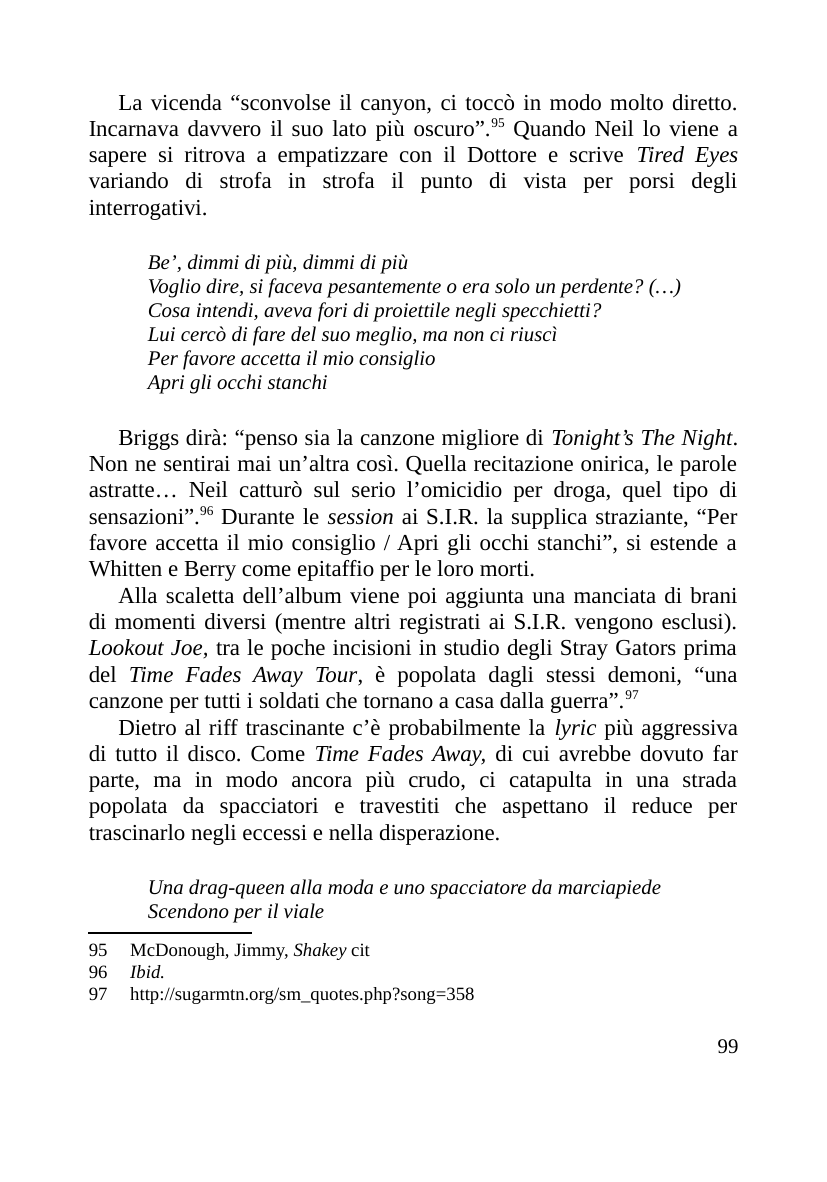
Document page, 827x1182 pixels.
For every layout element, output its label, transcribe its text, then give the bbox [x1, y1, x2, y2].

text Lui cercò di fare del suo meglio, ma non ci riuscì [88, 322, 738, 346]
text Dietro al riff trascinante c’è probabilmente la lyric più aggressiva di tutto il disco. Come Time Fades Away, di cui avrebbe dovuto far parte, ma in modo ancora più crudo, ci catapulta in una strada popolata da spacciatori e travestiti che aspettano il reduce per trascinarlo negli eccessi e nella disperazione. [88, 713, 738, 845]
text Alla scaletta dell’album viene poi aggiunta una manciata di brani di momenti diversi (mentre altri registrati ai S.I.R. vengono esclusi). Lookout Joe, tra le poche incisioni in studio degli Stray Gators prima del Time Fades Away Tour, è popolata dagli stessi demoni, “una canzone per tutti i soldati che tornano a casa dalla guerra”. [88, 582, 738, 713]
text La vicenda “sconvolse il canyon, ci toccò in modo molto diretto. Incarnava davvero il suo lato più oscuro”. Quando Neil lo viene a sapere si ritrova a empatizzare con il Dottore e scrive Tired Eyes variando di strofa in strofa il punto di vista per porsi degli interrogativi. [88, 88, 738, 220]
text Ibid. [88, 961, 738, 982]
text Apri gli occhi stanchi [88, 370, 738, 394]
text http://sugarmtn.org/sm_quotes.php?song=358 [88, 982, 738, 1004]
text Voglio dire, si faceva pesantemente o era solo un perdente? (…) [88, 274, 738, 298]
text McDonough, Jimmy, Shakey cit [88, 939, 738, 961]
text Una drag-queen alla moda e uno spacciatore da marciapiede [88, 875, 738, 899]
text Per favore accetta il mio consiglio [88, 346, 738, 370]
text Scendono per il viale [88, 899, 738, 923]
text Cosa intendi, aveva fori di proiettile negli specchietti? [88, 298, 738, 322]
text Be’, dimmi di più, dimmi di più [88, 250, 738, 274]
text Briggs dirà: “penso sia la canzone migliore di Tonight’s The Night. Non ne sentirai mai un’altra così. Quella recitazione onirica, le parole astratte… Neil catturò sul serio l’omicidio per droga, quel tipo di sensazioni”. Durante le session ai S.I.R. la supplica straziante, “Per favore accetta il mio consiglio / Apri gli occhi stanchi”, si estende a Whitten e Berry come epitaffio per le loro morti. [88, 424, 738, 582]
